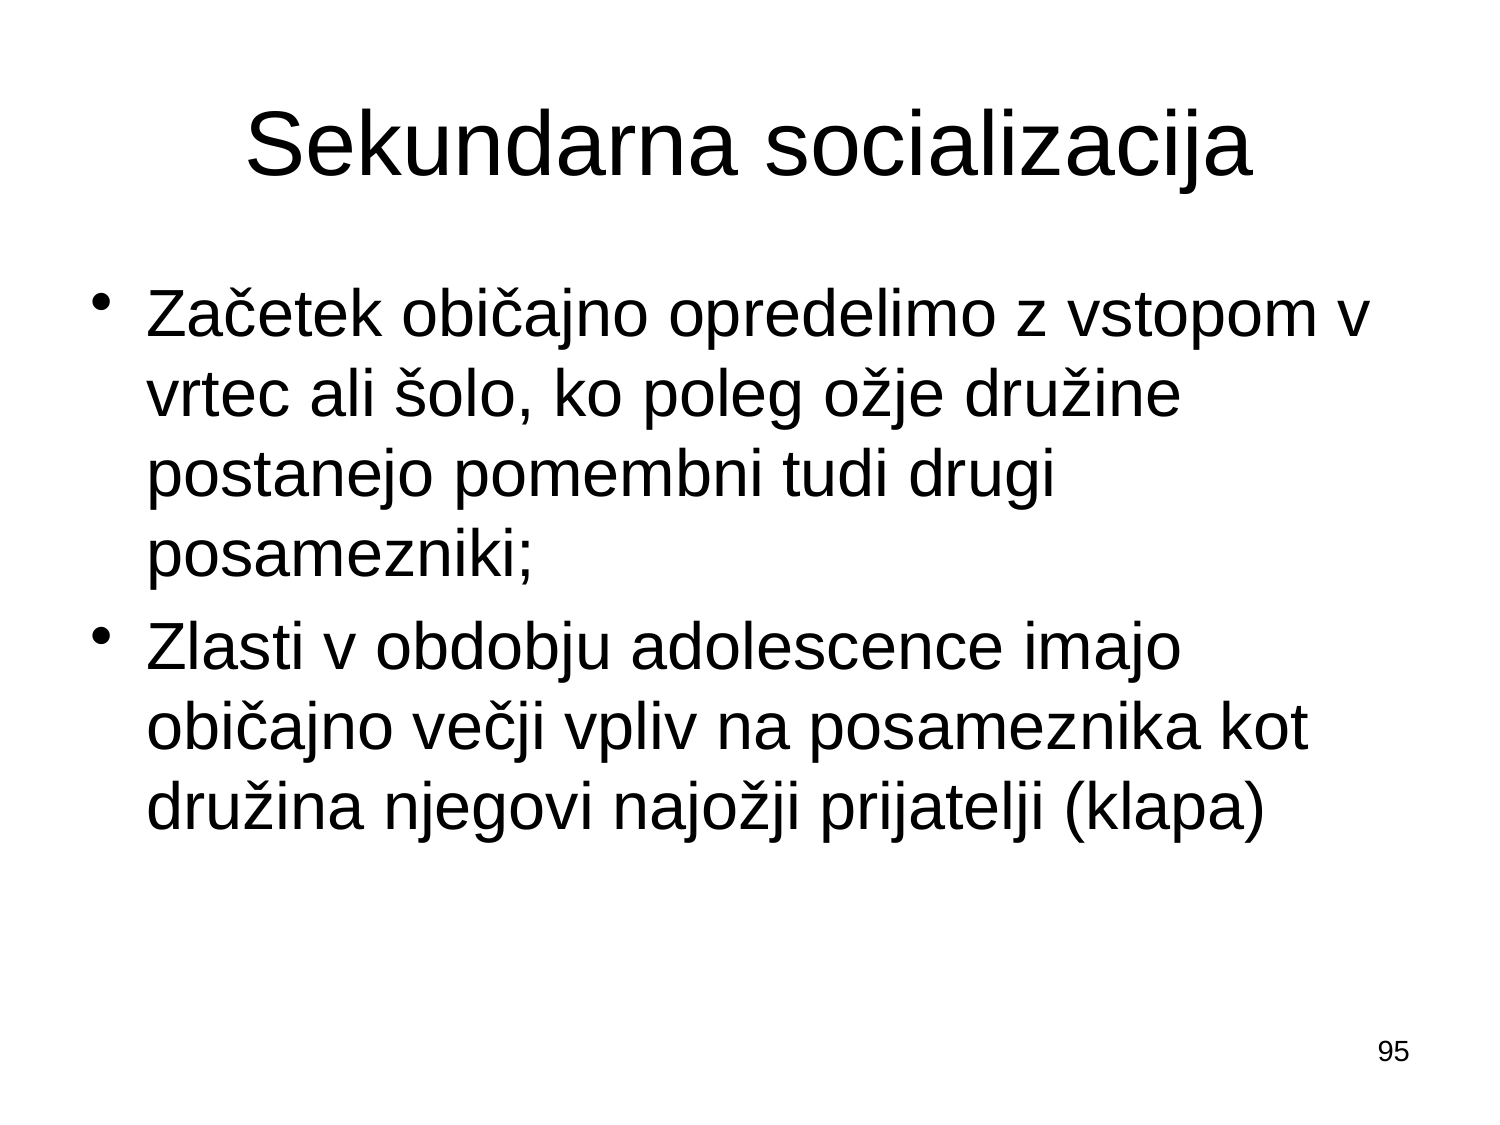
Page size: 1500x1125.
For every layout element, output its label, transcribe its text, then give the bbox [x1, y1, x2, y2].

title Sekundarna socializacija [75, 45, 1425, 233]
list Začetek običajno opredelimo z vstopom v vrtec ali šolo, ko poleg ožje družine postanejo pomembni tudi drugi posamezniki; Zlasti v obdobju adolescence imajo običajno večji vpliv na posameznika kot družina njegovi najožji prijatelji (klapa) [75, 262, 1425, 1005]
slide_number [1074, 1024, 1425, 1103]
